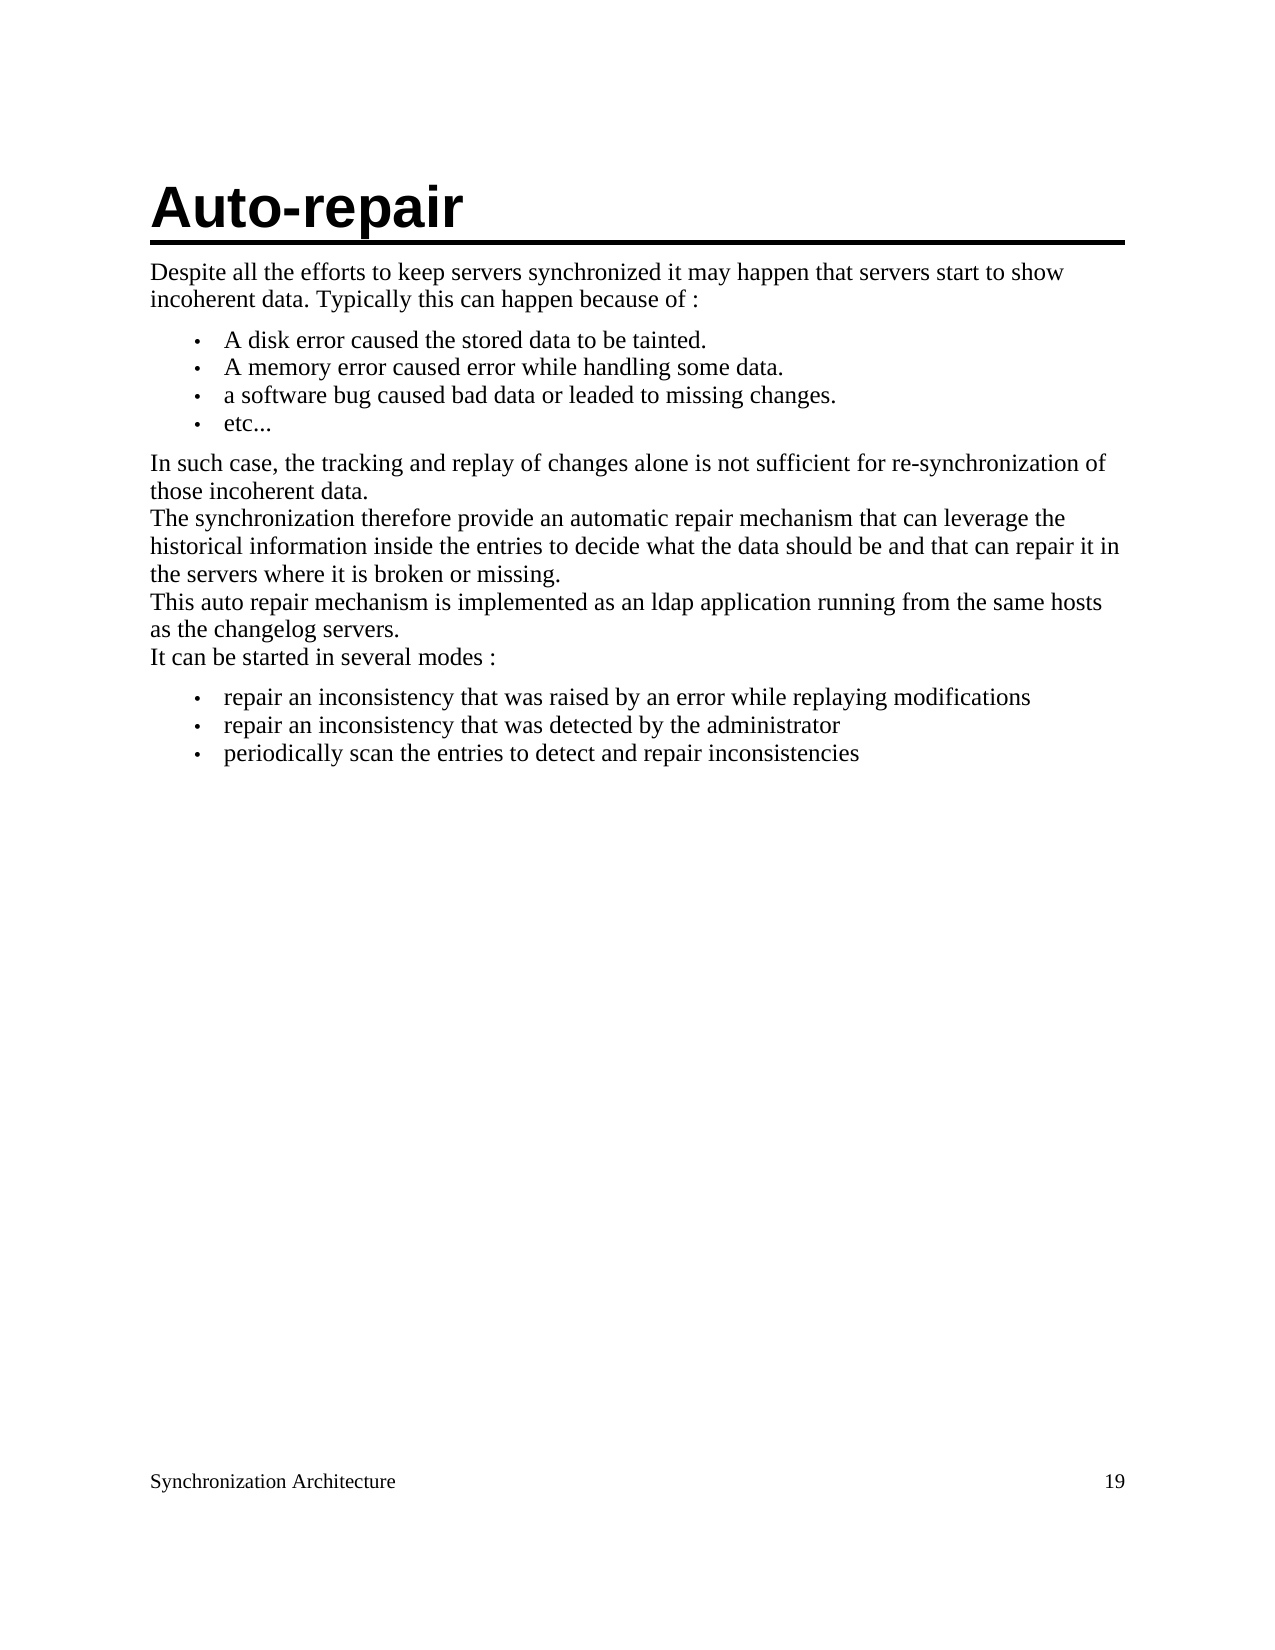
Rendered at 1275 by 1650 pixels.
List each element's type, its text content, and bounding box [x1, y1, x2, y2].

list A disk error caused the stored data to be tainted. [194, 326, 1125, 353]
list periodically scan the entries to detect and repair inconsistencies [194, 739, 1125, 766]
subtitle Auto-repair [150, 175, 1125, 240]
list a software bug caused bad data or leaded to missing changes. [194, 381, 1125, 409]
list repair an inconsistency that was raised by an error while replaying modifications [194, 683, 1125, 711]
list repair an inconsistency that was detected by the administrator [194, 711, 1125, 739]
text Despite all the efforts to keep servers synchronized it may happen that servers start to show incoherent data. Typically this can happen because of : [150, 258, 1125, 313]
list A memory error caused error while handling some data. [194, 353, 1125, 381]
text In such case, the tracking and replay of changes alone is not sufficient for re-synchronization of those incoherent data. The synchronization therefore provide an automatic repair mechanism that can leverage the historical information inside the entries to decide what the data should be and that can repair it in the servers where it is broken or missing. This auto repair mechanism is implemented as an ldap application running from the same hosts as the changelog servers. It can be started in several modes : [150, 449, 1125, 671]
list etc... [194, 409, 1125, 437]
